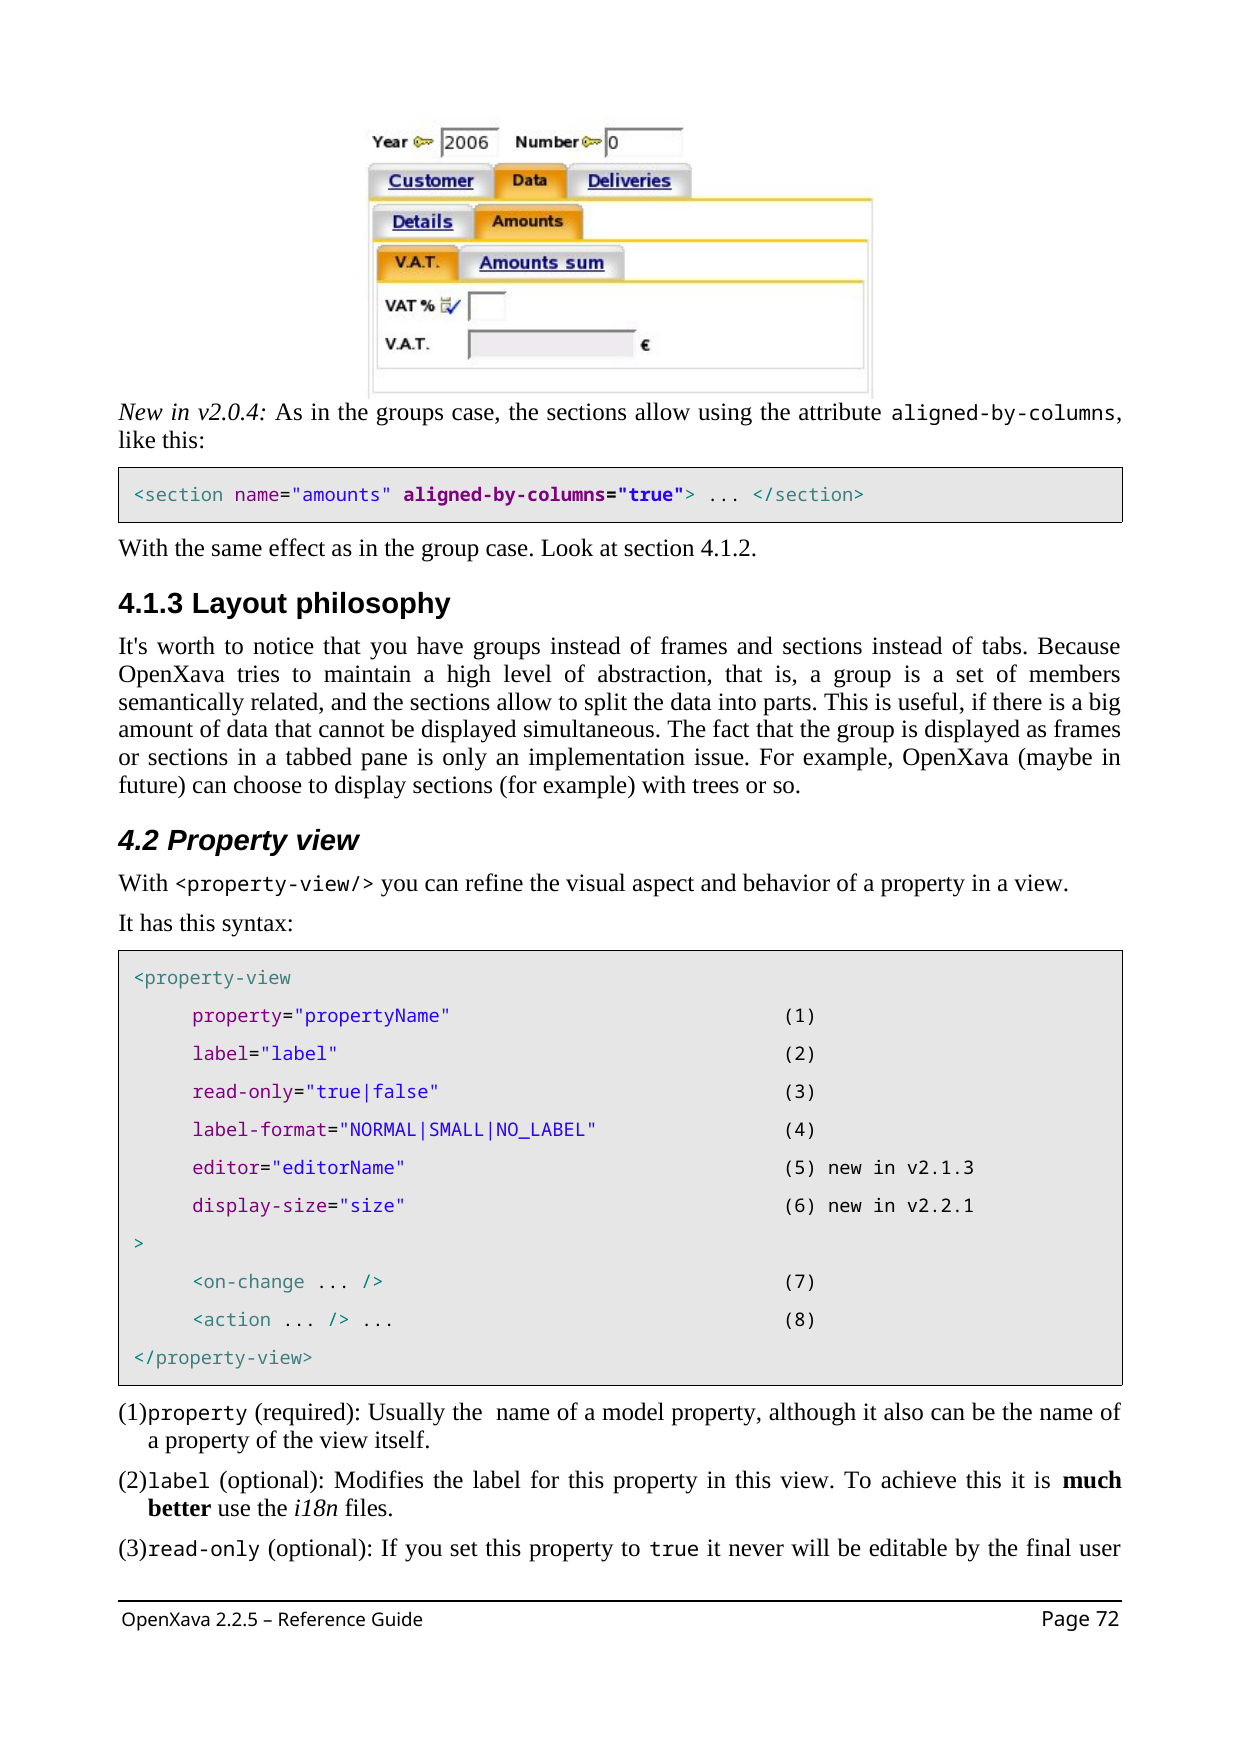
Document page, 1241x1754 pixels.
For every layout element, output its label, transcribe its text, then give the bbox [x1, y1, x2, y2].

text <property-view [119, 951, 1122, 988]
text </property-view> [119, 1330, 1122, 1385]
text With <property-view/> you can refine the visual aspect and behavior of a property in a view. [118, 869, 1122, 897]
text <action ... /> ... (8) [119, 1292, 1122, 1330]
text label="label" (2) [119, 1026, 1122, 1064]
text With the same effect as in the group case. Look at section 4.1.2. [118, 534, 1122, 562]
text It's worth to notice that you have groups instead of frames and sections instead of tabs. Because OpenXava tries to maintain a high level of abstraction, that is, a group is a set of members semantically related, and the sections allow to split the data into parts. This is useful, if there is a big amount of data that cannot be displayed simultaneous. The fact that the group is displayed as frames or sections in a tabbed pane is only an implementation issue. For example, OpenXava (maybe in future) can choose to display sections (for example) with trees or so. [118, 632, 1122, 798]
list label (optional): Modifies the label for this property in this view. To achieve this it is much better use the i18n files. [118, 1466, 1122, 1522]
text property="propertyName" (1) [119, 988, 1122, 1026]
text New in v2.0.4: As in the groups case, the sections allow using the attribute aligned-by-columns, like this: [118, 399, 1122, 454]
text <section name="amounts" aligned-by-columns="true"> ... </section> [119, 468, 1122, 522]
list property (required): Usually the name of a model property, although it also can be the name of a property of the view itself. [118, 1398, 1122, 1454]
text display-size="size" (6) new in v2.2.1 [119, 1178, 1122, 1216]
subtitle Layout philosophy [118, 587, 1122, 620]
text > [119, 1216, 1122, 1254]
subtitle Property view [118, 823, 1122, 856]
text editor="editorName" (5) new in v2.1.3 [119, 1140, 1122, 1178]
list read-only (optional): If you set this property to true it never will be editable by the final user [118, 1534, 1122, 1563]
text label-format="NORMAL|SMALL|NO_LABEL" (4) [119, 1102, 1122, 1140]
picture [364, 118, 876, 399]
text read-only="true|false" (3) [119, 1064, 1122, 1102]
text <on-change ... /> (7) [119, 1254, 1122, 1292]
text It has this syntax: [118, 909, 1122, 937]
